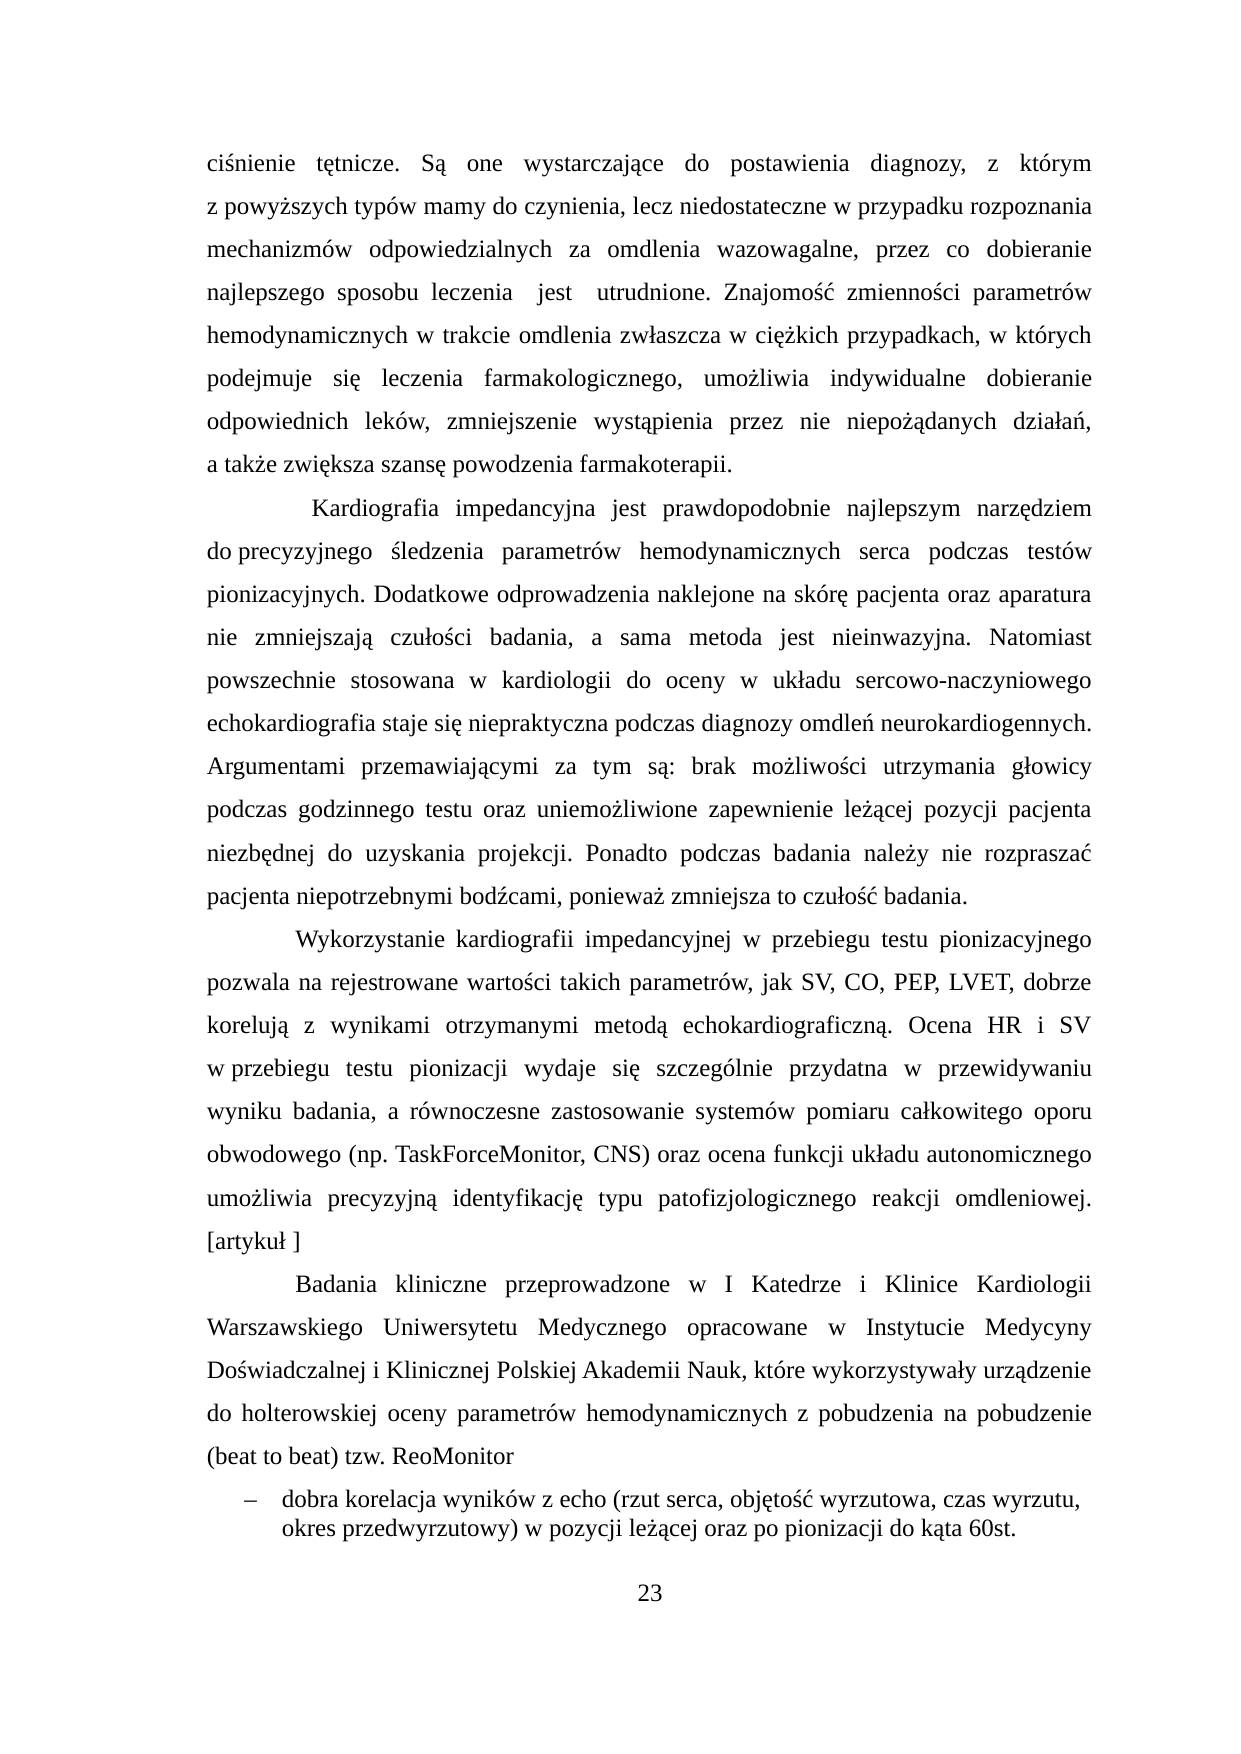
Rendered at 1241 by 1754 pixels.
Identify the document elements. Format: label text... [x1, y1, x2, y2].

text Wykorzystanie kardiografii impedancyjnej w przebiegu testu pionizacyjnego pozwala na rejestrowane wartości takich parametrów, jak SV, CO, PEP, LVET, dobrze korelują z wynikami otrzymanymi metodą echokardiograficzną. Ocena HR i SV w przebiegu testu pionizacji wydaje się szczególnie przydatna w przewidywaniu wyniku badania, a równoczesne zastosowanie systemów pomiaru całkowitego oporu obwodowego (np. TaskForceMonitor, CNS) oraz ocena funkcji układu autonomicznego umożliwia precyzyjną identyfikację typu patofizjologicznego reakcji omdleniowej.[artykuł ] [207, 924, 1093, 1254]
list dobra korelacja wyników z echo (rzut serca, objętość wyrzutowa, czas wyrzutu, okres przedwyrzutowy) w pozycji leżącej oraz po pionizacji do kąta 60st. [244, 1484, 1093, 1542]
text Kardiografia impedancyjna jest prawdopodobnie najlepszym narzędziem do precyzyjnego śledzenia parametrów hemodynamicznych serca podczas testów pionizacyjnych. Dodatkowe odprowadzenia naklejone na skórę pacjenta oraz aparatura nie zmniejszają czułości badania, a sama metoda jest nieinwazyjna. Natomiast powszechnie stosowana w kardiologii do oceny w układu sercowo-naczyniowego echokardiografia staje się niepraktyczna podczas diagnozy omdleń neurokardiogennych. Argumentami przemawiającymi za tym są: brak możliwości utrzymania głowicy podczas godzinnego testu oraz uniemożliwione zapewnienie leżącej pozycji pacjenta niezbędnej do uzyskania projekcji. Ponadto podczas badania należy nie rozpraszać pacjenta niepotrzebnymi bodźcami, ponieważ zmniejsza to czułość badania. [207, 493, 1093, 909]
text Badania kliniczne przeprowadzone w I Katedrze i Klinice Kardiologii Warszawskiego Uniwersytetu Medycznego opracowane w Instytucie Medycyny Doświadczalnej i Klinicznej Polskiej Akademii Nauk, które wykorzystywały urządzenie do holterowskiej oceny parametrów hemodynamicznych z pobudzenia na pobudzenie (beat to beat) tzw. ReoMonitor [207, 1269, 1093, 1470]
text ciśnienie tętnicze. Są one wystarczające do postawienia diagnozy, z którym z powyższych typów mamy do czynienia, lecz niedostateczne w przypadku rozpoznania mechanizmów odpowiedzialnych za omdlenia wazowagalne, przez co dobieranie najlepszego sposobu leczenia jest utrudnione. Znajomość zmienności parametrów hemodynamicznych w trakcie omdlenia zwłaszcza w ciężkich przypadkach, w których podejmuje się leczenia farmakologicznego, umożliwia indywidualne dobieranie odpowiednich leków, zmniejszenie wystąpienia przez nie niepożądanych działań, a także zwiększa szansę powodzenia farmakoterapii. [207, 148, 1093, 478]
